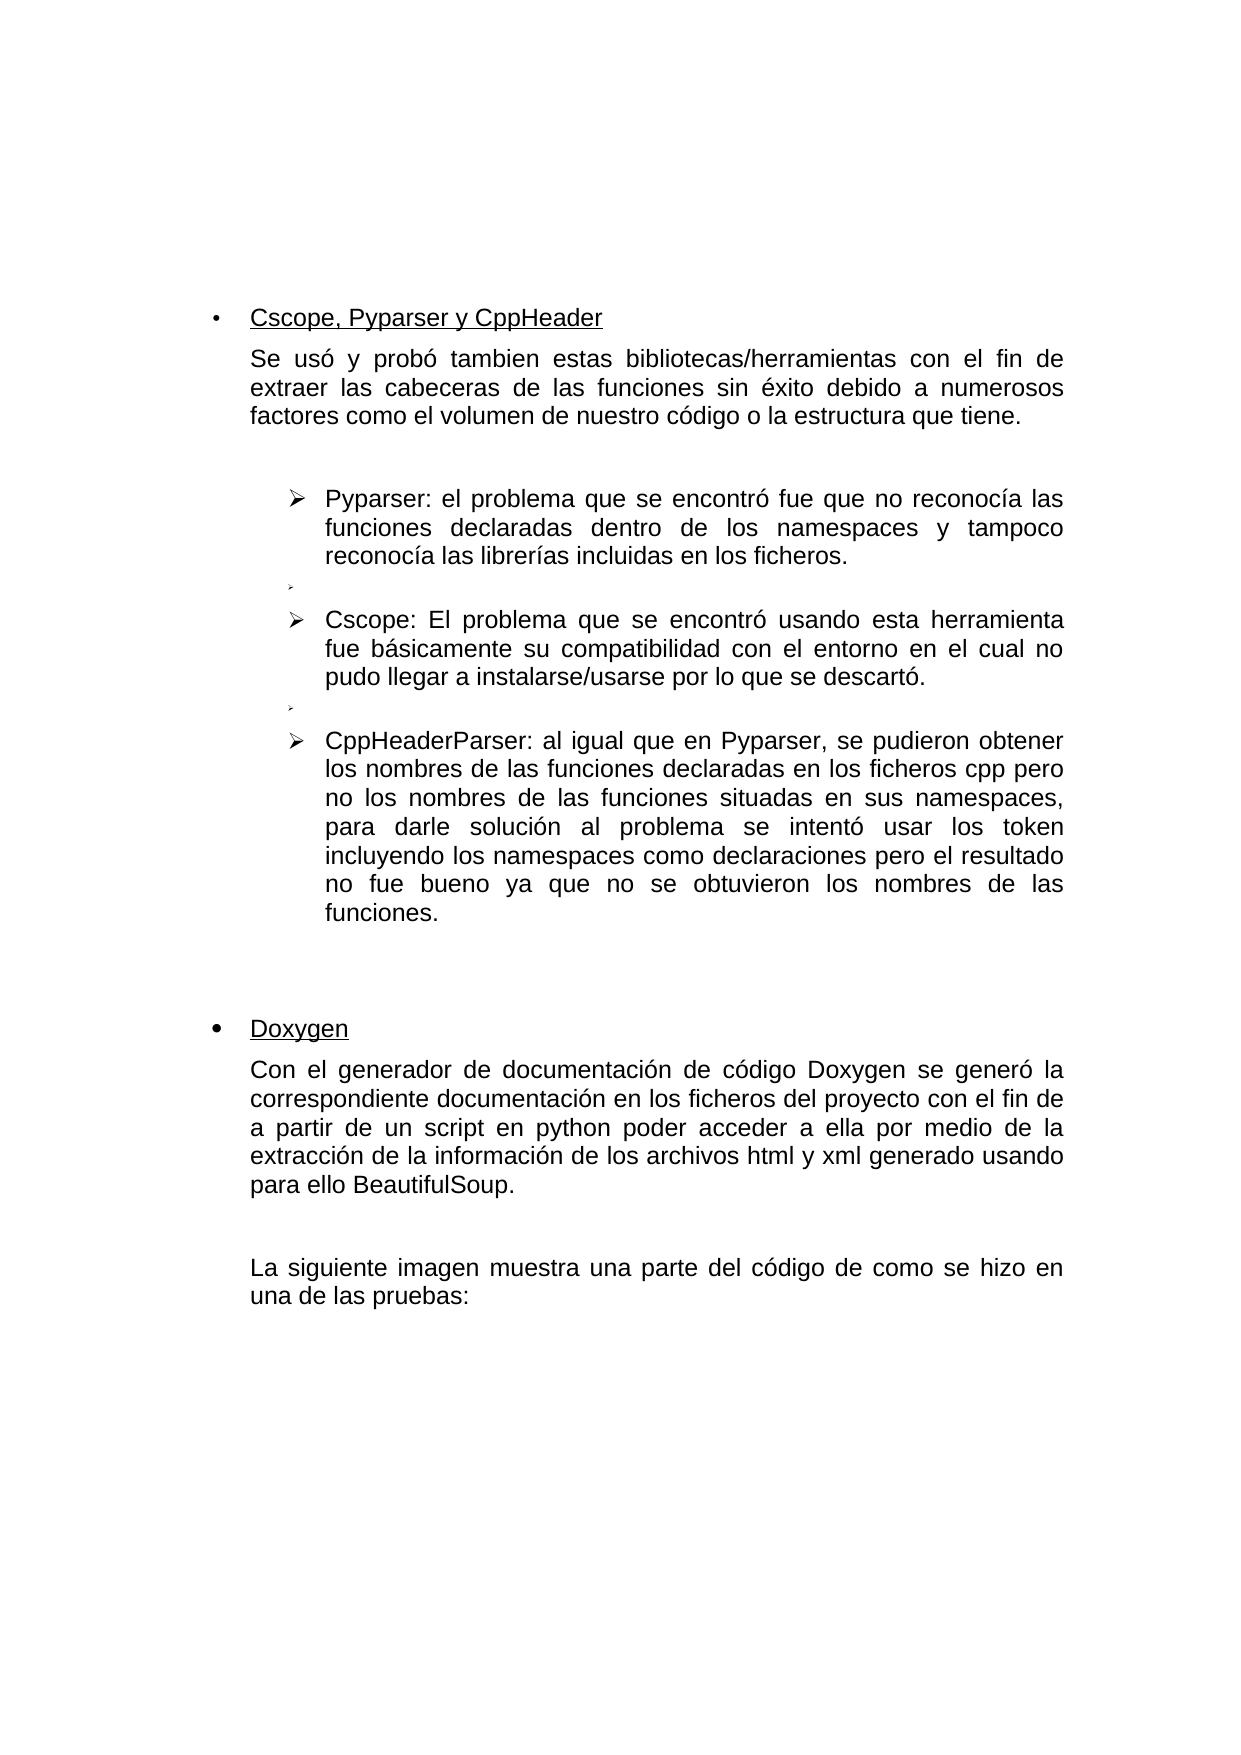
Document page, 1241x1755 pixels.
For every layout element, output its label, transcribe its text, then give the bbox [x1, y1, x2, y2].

list Pyparser: el problema que se encontró fue que no reconocía las funciones declaradas dentro de los namespaces y tampoco reconocía las librerías incluidas en los ficheros. [287, 484, 1065, 570]
list Cscope: El problema que se encontró usando esta herramienta fue básicamente su compatibilidad con el entorno en el cual no pudo llegar a instalarse/usarse por lo que se descartó. [287, 605, 1065, 691]
list Cscope, Pyparser y CppHeader [212, 302, 1065, 331]
list La siguiente imagen muestra una parte del código de como se hizo en una de las pruebas: [212, 1252, 1065, 1310]
list CppHeaderParser: al igual que en Pyparser, se pudieron obtener los nombres de las funciones declaradas en los ficheros cpp pero no los nombres de las funciones situadas en sus namespaces, para darle solución al problema se intentó usar los token incluyendo los namespaces como declaraciones pero el resultado no fue bueno ya que no se obtuvieron los nombres de las funciones. [287, 726, 1065, 927]
list Con el generador de documentación de código Doxygen se generó la correspondiente documentación en los ficheros del proyecto con el fin de a partir de un script en python poder acceder a ella por medio de la extracción de la información de los archivos html y xml generado usando para ello BeautifulSoup. [212, 1055, 1065, 1199]
list Se usó y probó tambien estas bibliotecas/herramientas con el fin de extraer las cabeceras de las funciones sin éxito debido a numerosos factores como el volumen de nuestro código o la estructura que tiene. [212, 344, 1065, 430]
list Doxygen [212, 1014, 1065, 1042]
